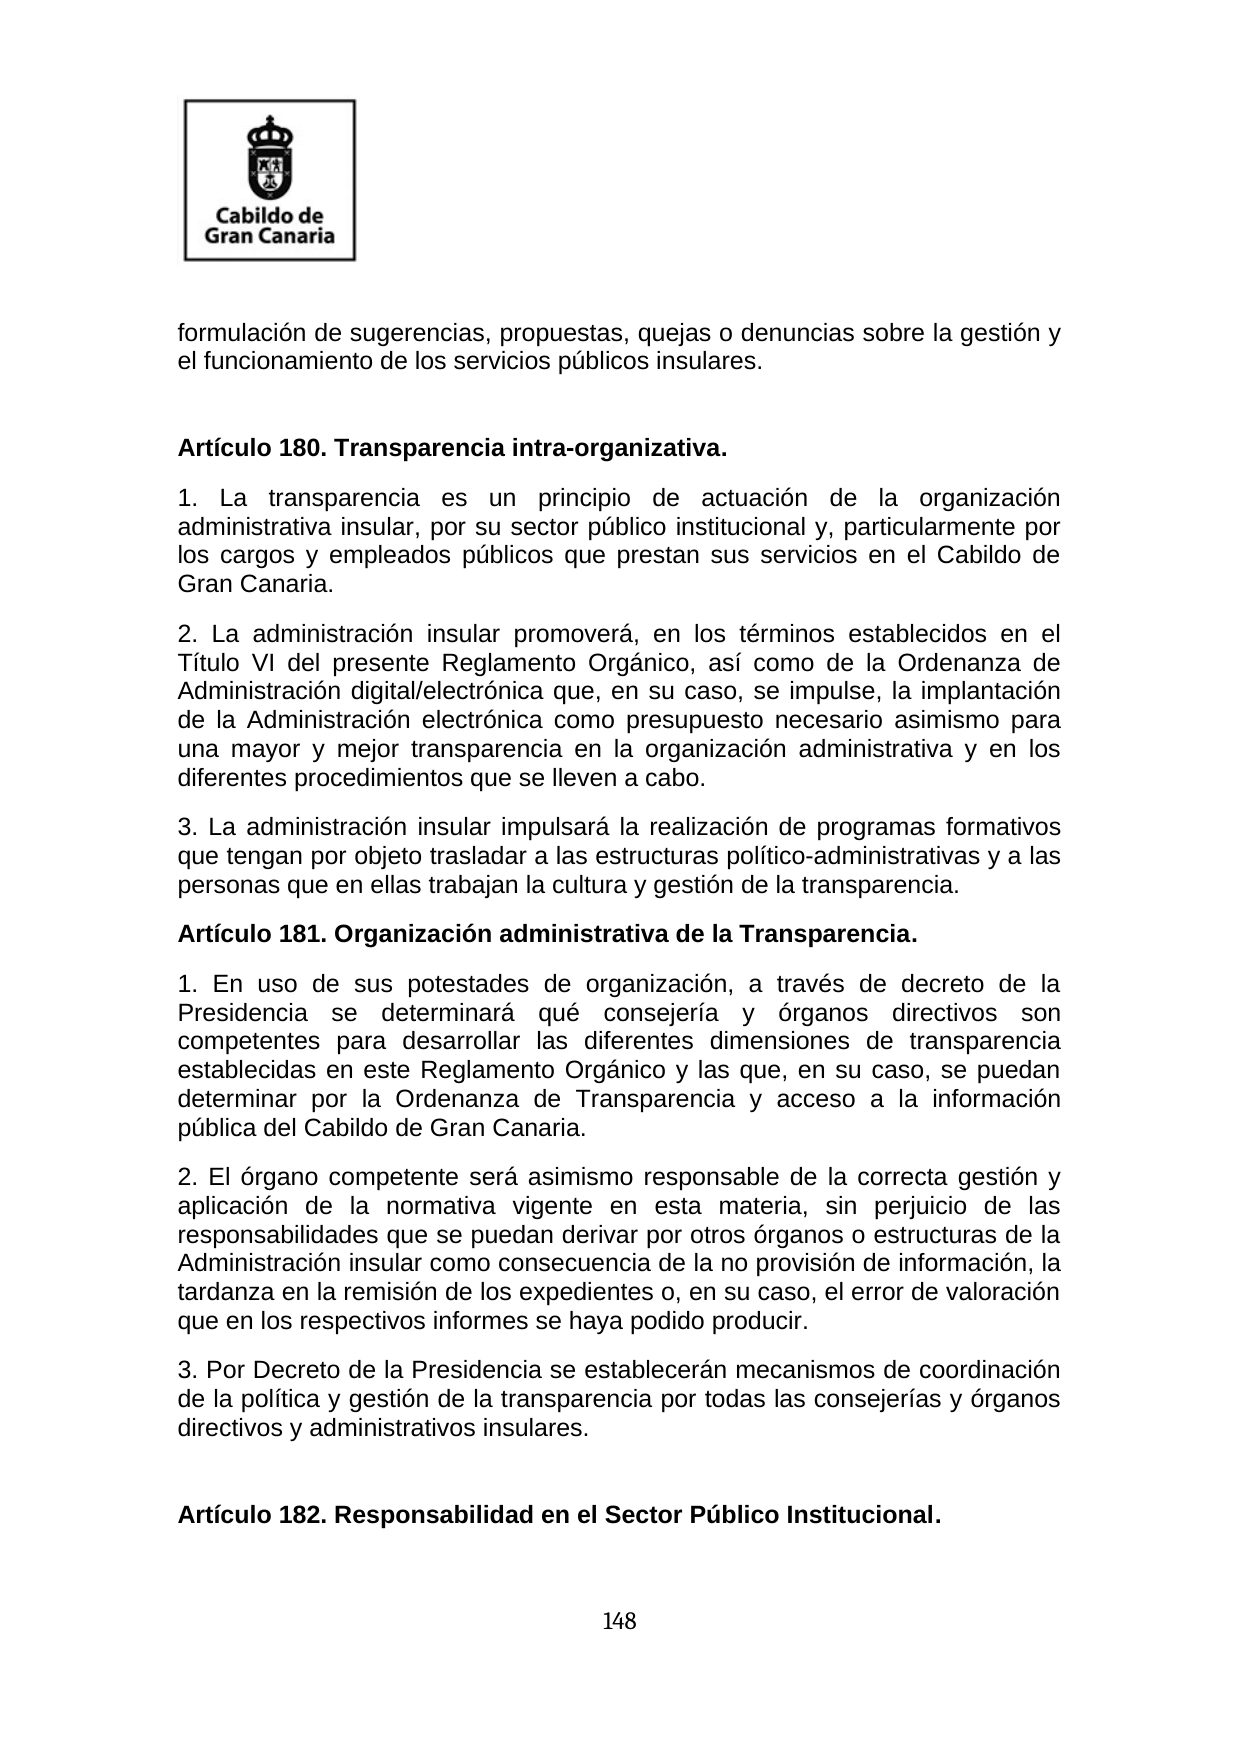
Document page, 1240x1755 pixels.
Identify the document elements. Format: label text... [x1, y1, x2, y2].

text 3. La administración insular impulsará la realización de programas formativos que tengan por objeto trasladar a las estructuras político-administrativas y a las personas que en ellas trabajan la cultura y gestión de la transparencia. [177, 812, 1062, 898]
text Artículo 181. Organización administrativa de la Transparencia. [177, 919, 1062, 948]
text Artículo 180. Transparencia intra-organizativa. [177, 433, 1062, 462]
text Artículo 182. Responsabilidad en el Sector Público Institucional. [177, 1500, 1062, 1529]
text formulación de sugerencias, propuestas, quejas o denuncias sobre la gestión y el funcionamiento de los servicios públicos insulares. [177, 318, 1062, 375]
text 3. Por Decreto de la Presidencia se establecerán mecanismos de coordinación de la política y gestión de la transparencia por todas las consejerías y órganos directivos y administrativos insulares. [177, 1356, 1062, 1442]
text 2. La administración insular promoverá, en los términos establecidos en el Título VI del presente Reglamento Orgánico, así como de la Ordenanza de Administración digital/electrónica que, en su caso, se impulse, la implantación de la Administración electrónica como presupuesto necesario asimismo para una mayor y mejor transparencia en la organización administrativa y en los diferentes procedimientos que se lleven a cabo. [177, 619, 1062, 791]
text 1. La transparencia es un principio de actuación de la organización administrativa insular, por su sector público institucional y, particularmente por los cargos y empleados públicos que prestan sus servicios en el Cabildo de Gran Canaria. [177, 483, 1062, 598]
text 2. El órgano competente será asimismo responsable de la correcta gestión y aplicación de la normativa vigente en esta materia, sin perjuicio de las responsabilidades que se puedan derivar por otros órganos o estructuras de la Administración insular como consecuencia de la no provisión de información, la tardanza en la remisión de los expedientes o, en su caso, el error de valoración que en los respectivos informes se haya podido producir. [177, 1162, 1062, 1335]
text 1. En uso de sus potestades de organización, a través de decreto de la Presidencia se determinará qué consejería y órganos directivos son competentes para desarrollar las diferentes dimensiones de transparencia establecidas en este Reglamento Orgánico y las que, en su caso, se puedan determinar por la Ordenanza de Transparencia y acceso a la información pública del Cabildo de Gran Canaria. [177, 969, 1062, 1141]
